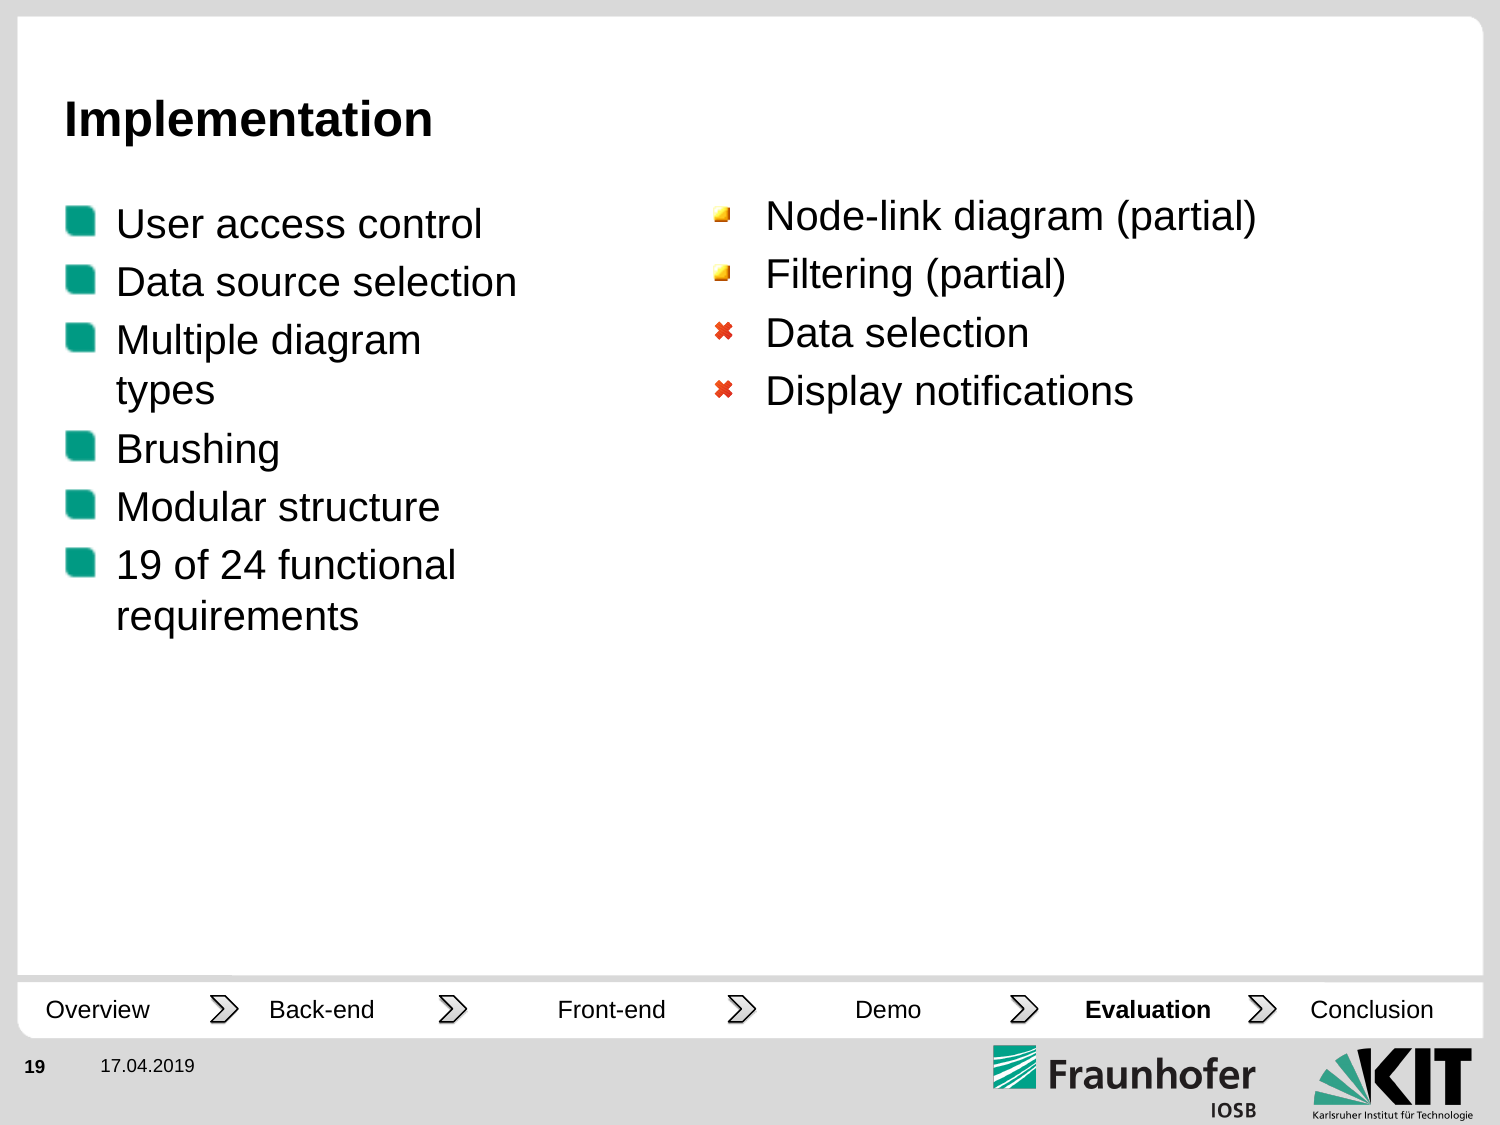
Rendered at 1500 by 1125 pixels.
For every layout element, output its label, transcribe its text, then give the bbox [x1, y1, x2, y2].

text_box Front-end [542, 986, 682, 1031]
title Implementation [64, 54, 1198, 147]
text_box 17.04.2019 [100, 1053, 272, 1113]
list Node-link diagram (partial) Filtering (partial) Data selection Display notifications [713, 188, 1279, 958]
text_box [210, 995, 238, 1022]
text_box Conclusion [1295, 986, 1500, 1031]
text_box Evaluation [1070, 986, 1227, 1031]
text_box [728, 995, 756, 1022]
list User access control Data source selection Multiple diagram types Brushing Modular structure 19 of 24 functional requirements [64, 196, 520, 966]
picture [0, 0, 1500, 1125]
text_box Back-end [254, 986, 418, 1031]
text_box [1010, 995, 1038, 1022]
text_box Demo [840, 986, 937, 1031]
text_box [439, 995, 467, 1022]
text_box Overview [30, 986, 194, 1031]
text_box [1248, 995, 1277, 1022]
